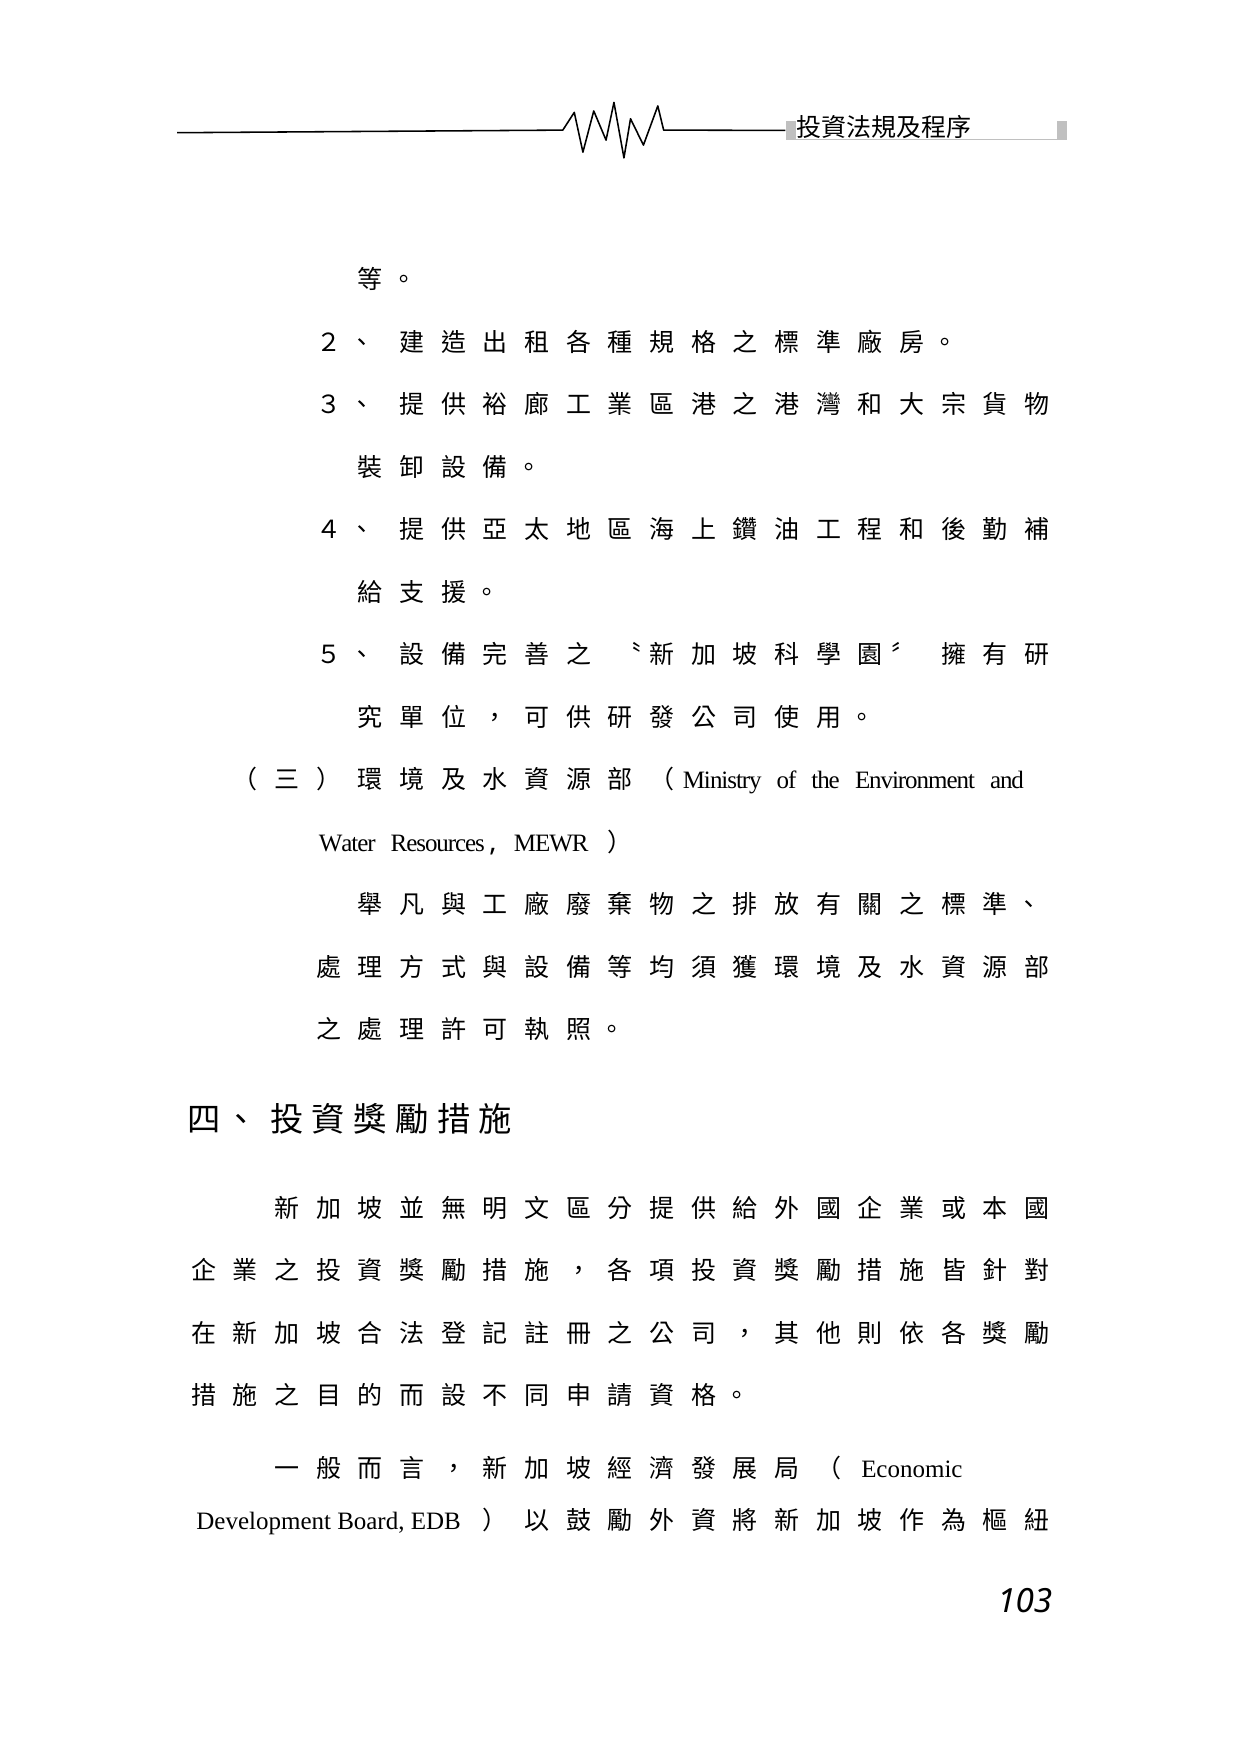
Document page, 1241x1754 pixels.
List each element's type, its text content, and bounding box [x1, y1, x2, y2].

text ３、提供裕廊工業區港之港灣和大宗貨物裝卸設備。 [281, 361, 1058, 486]
text ４、提供亞太地區海上鑽油工程和後勤補給支援。 [281, 486, 1058, 611]
text 等。 [281, 236, 1058, 299]
text 新加坡並無明文區分提供給外國企業或本國企業之投資獎勵措施，各項投資獎勵措施皆針對在新加坡合法登記註冊之公司，其他則依各獎勵措施之目的而設不同申請資格。 [183, 1165, 1058, 1415]
text 一般而言，新加坡經濟發展局（Economic Development Board, EDB）以鼓勵外資將新加坡作為樞紐 [183, 1415, 1058, 1540]
text ５、設備完善之〝新加坡科學園〞擁有研究單位，可供研發公司使用。 [281, 611, 1058, 736]
text 四、投資獎勵措施 [183, 1076, 1058, 1138]
text 舉凡與工廠廢棄物之排放有關之標準、處理方式與設備等均須獲環境及水資源部之處理許可執照。 [281, 861, 1058, 1049]
text （三）環境及水資源部（Ministry of the Environment and Water Resources, MEWR） [207, 736, 1058, 861]
text ２、建造出租各種規格之標準廠房。 [281, 299, 1058, 361]
